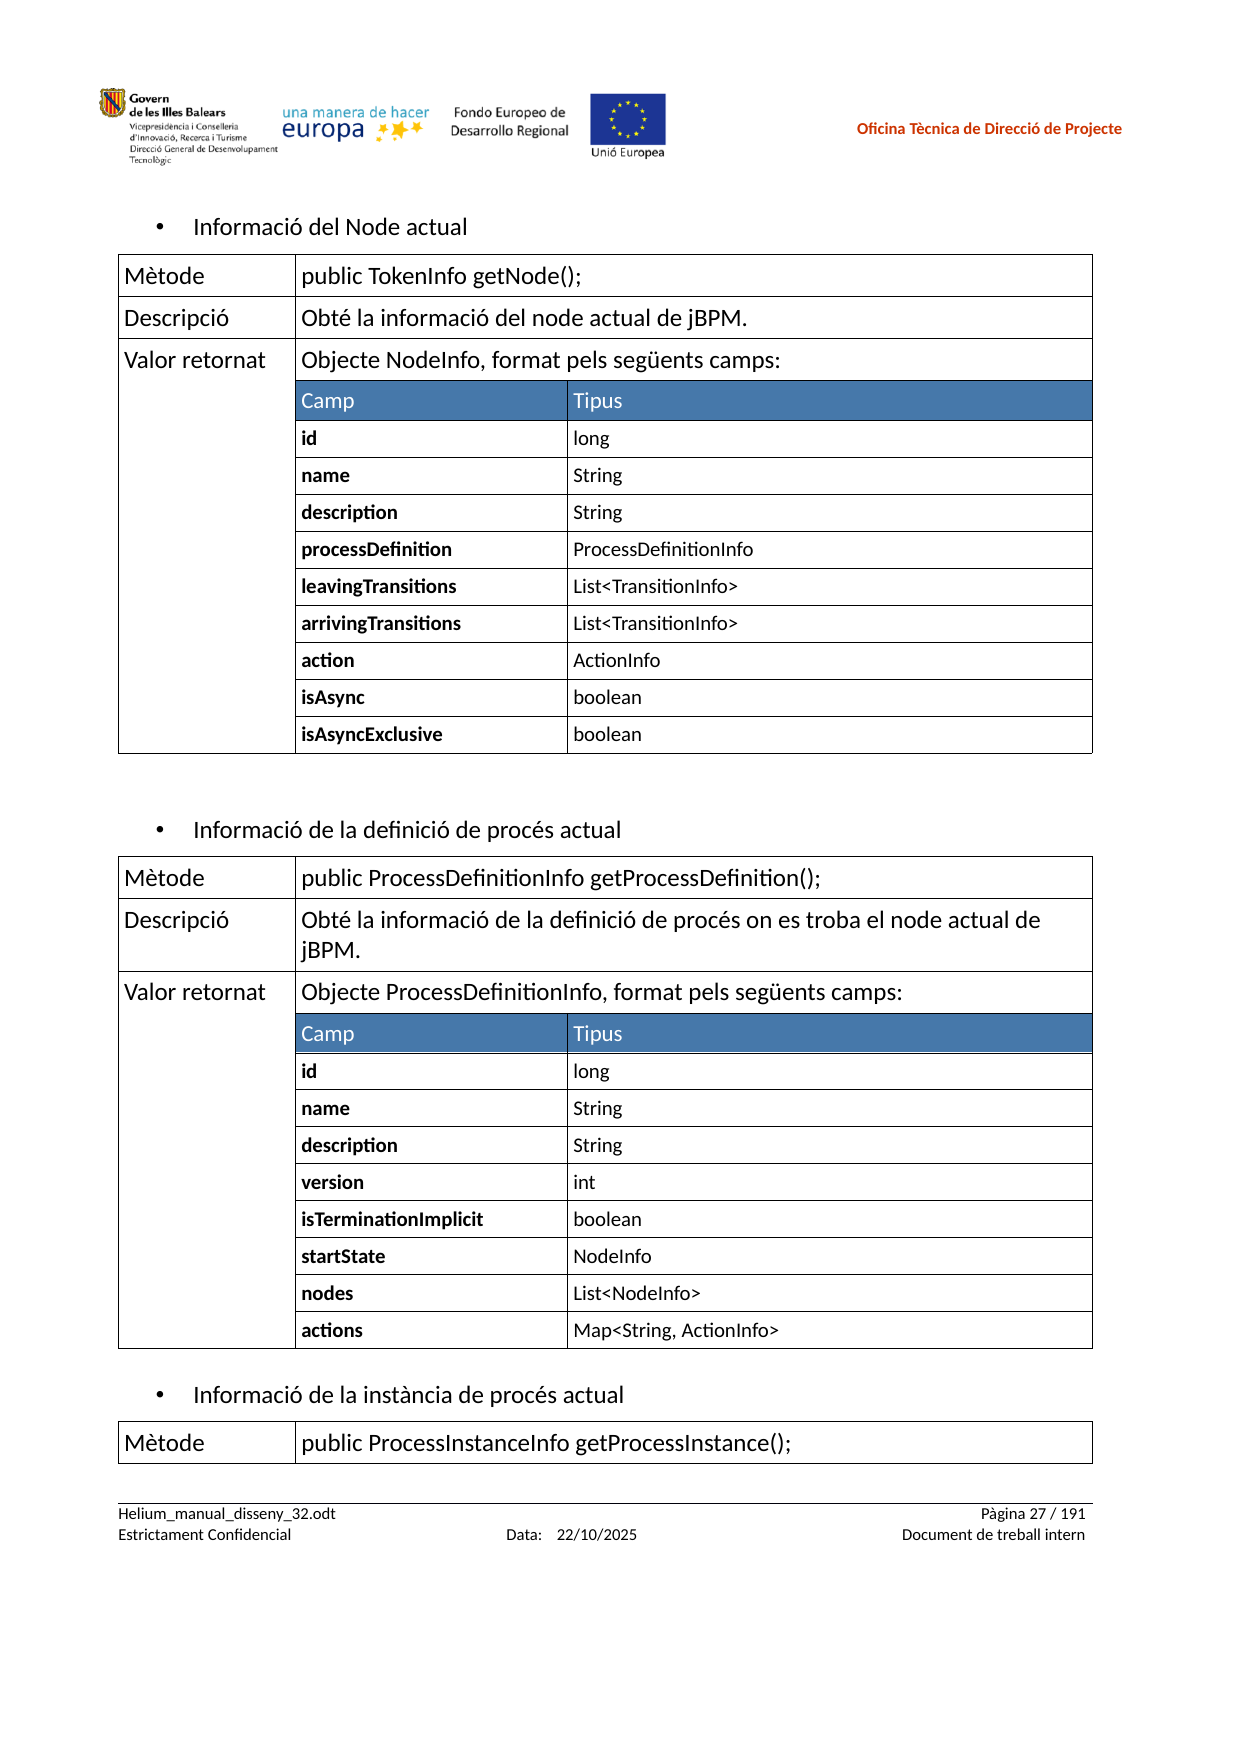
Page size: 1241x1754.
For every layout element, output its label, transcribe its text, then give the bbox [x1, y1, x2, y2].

table_cell boolean [568, 1201, 1092, 1237]
table_cell String [568, 495, 1092, 531]
table_cell nodes [296, 1275, 567, 1311]
table_cell String [568, 1090, 1092, 1126]
table_cell List<TransitionInfo> [568, 569, 1092, 605]
table_cell Tipus [568, 381, 1092, 420]
table_header public TokenInfo getNode(); [296, 255, 1092, 296]
table_cell ActionInfo [568, 643, 1092, 679]
table_cell String [568, 1127, 1092, 1163]
table_cell Valor retornat [119, 339, 295, 753]
table_cell Map<String, ActionInfo> [568, 1312, 1092, 1348]
table_cell Objecte ProcessDefinitionInfo, format pels següents camps: [296, 972, 1092, 1013]
table_cell long [568, 421, 1092, 457]
table_cell startState [296, 1238, 567, 1274]
table_cell Camp [296, 381, 567, 420]
table_header public ProcessInstanceInfo getProcessInstance(); [296, 1422, 1092, 1463]
table_cell ProcessDefinitionInfo [568, 532, 1092, 568]
table_cell name [296, 1090, 567, 1126]
table_cell boolean [568, 717, 1092, 753]
table_cell boolean [568, 680, 1092, 716]
table_cell actions [296, 1312, 567, 1348]
table_cell isTerminationImplicit [296, 1201, 567, 1237]
picture [99, 87, 668, 166]
table_cell Objecte NodeInfo, format pels següents camps: [296, 339, 1092, 380]
table_cell Obté la informació del node actual de jBPM. [296, 297, 1092, 338]
table_header Mètode [119, 255, 295, 296]
table_header public ProcessDefinitionInfo getProcessDefinition(); [296, 857, 1092, 898]
table_cell List<TransitionInfo> [568, 606, 1092, 642]
table_cell isAsync [296, 680, 567, 716]
table_cell Valor retornat [119, 972, 295, 1348]
table_cell arrivingTransitions [296, 606, 567, 642]
table_cell description [296, 495, 567, 531]
list Informació del Node actual [156, 211, 1122, 241]
table_header Mètode [119, 1422, 295, 1463]
table_cell Obté la informació de la definició de procés on es troba el node actual de jBPM. [296, 899, 1092, 971]
table_cell version [296, 1164, 567, 1200]
table_cell processDefinition [296, 532, 567, 568]
table_cell long [568, 1054, 1092, 1089]
table_header Mètode [119, 857, 295, 898]
table_cell NodeInfo [568, 1238, 1092, 1274]
table_cell String [568, 458, 1092, 494]
table_cell isAsyncExclusive [296, 717, 567, 753]
table_cell description [296, 1127, 567, 1163]
table_cell id [296, 421, 567, 457]
table_cell action [296, 643, 567, 679]
table_cell int [568, 1164, 1092, 1200]
table_cell id [296, 1054, 567, 1089]
table_cell Descripció [119, 297, 295, 338]
list Informació de la definició de procés actual [156, 814, 1122, 844]
table_cell List<NodeInfo> [568, 1275, 1092, 1311]
table_cell Tipus [568, 1014, 1092, 1052]
list Informació de la instància de procés actual [156, 1379, 1122, 1409]
table_cell Descripció [119, 899, 295, 971]
table_cell name [296, 458, 567, 494]
table_cell leavingTransitions [296, 569, 567, 605]
table_cell Camp [296, 1014, 567, 1052]
